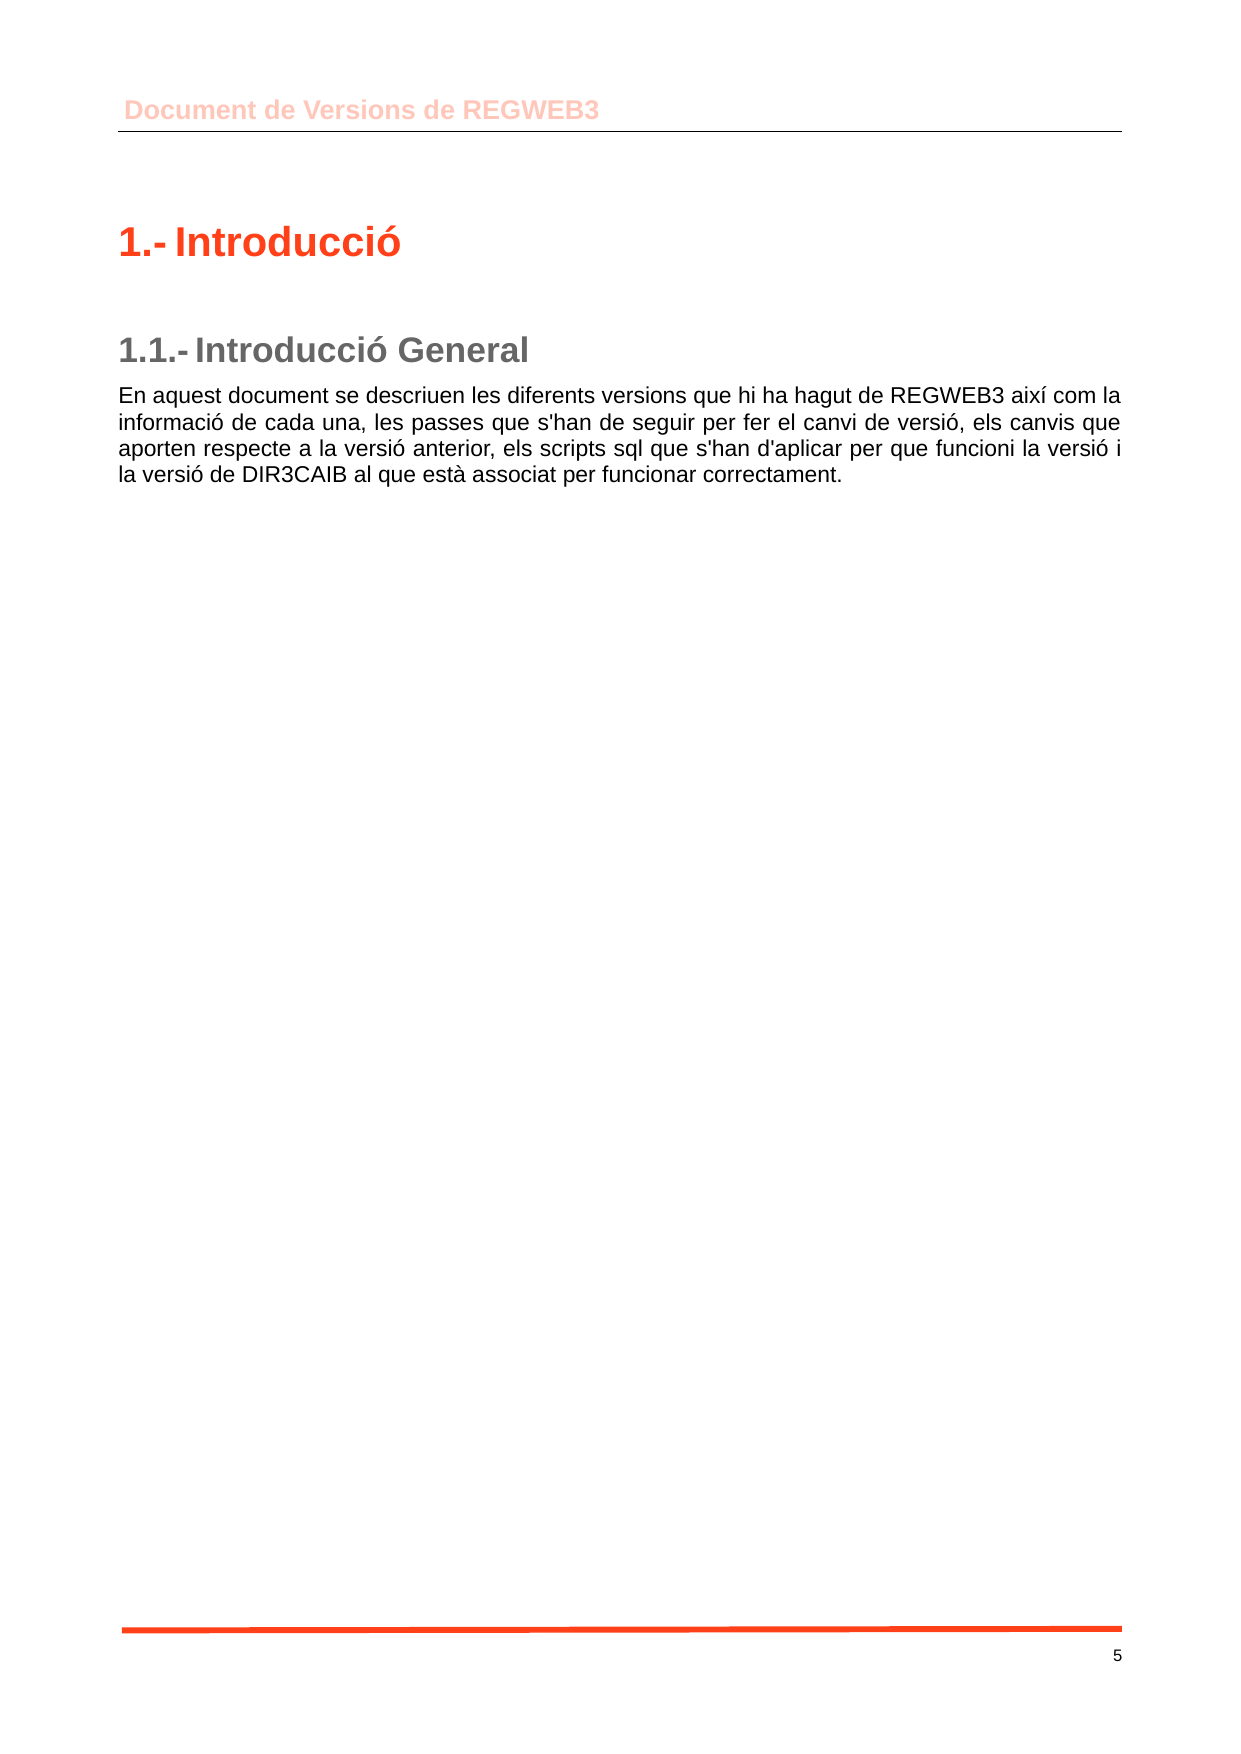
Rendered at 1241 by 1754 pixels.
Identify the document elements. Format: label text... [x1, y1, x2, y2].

text En aquest document se descriuen les diferents versions que hi ha hagut de REGWEB3 així com la informació de cada una, les passes que s'han de seguir per fer el canvi de versió, els canvis que aporten respecte a la versió anterior, els scripts sql que s'han d'aplicar per que funcioni la versió i la versió de DIR3CAIB al que està associat per funcionar correctament. [118, 382, 1122, 487]
subtitle Introducció [118, 217, 1122, 265]
subtitle Introducció General [118, 329, 1122, 369]
